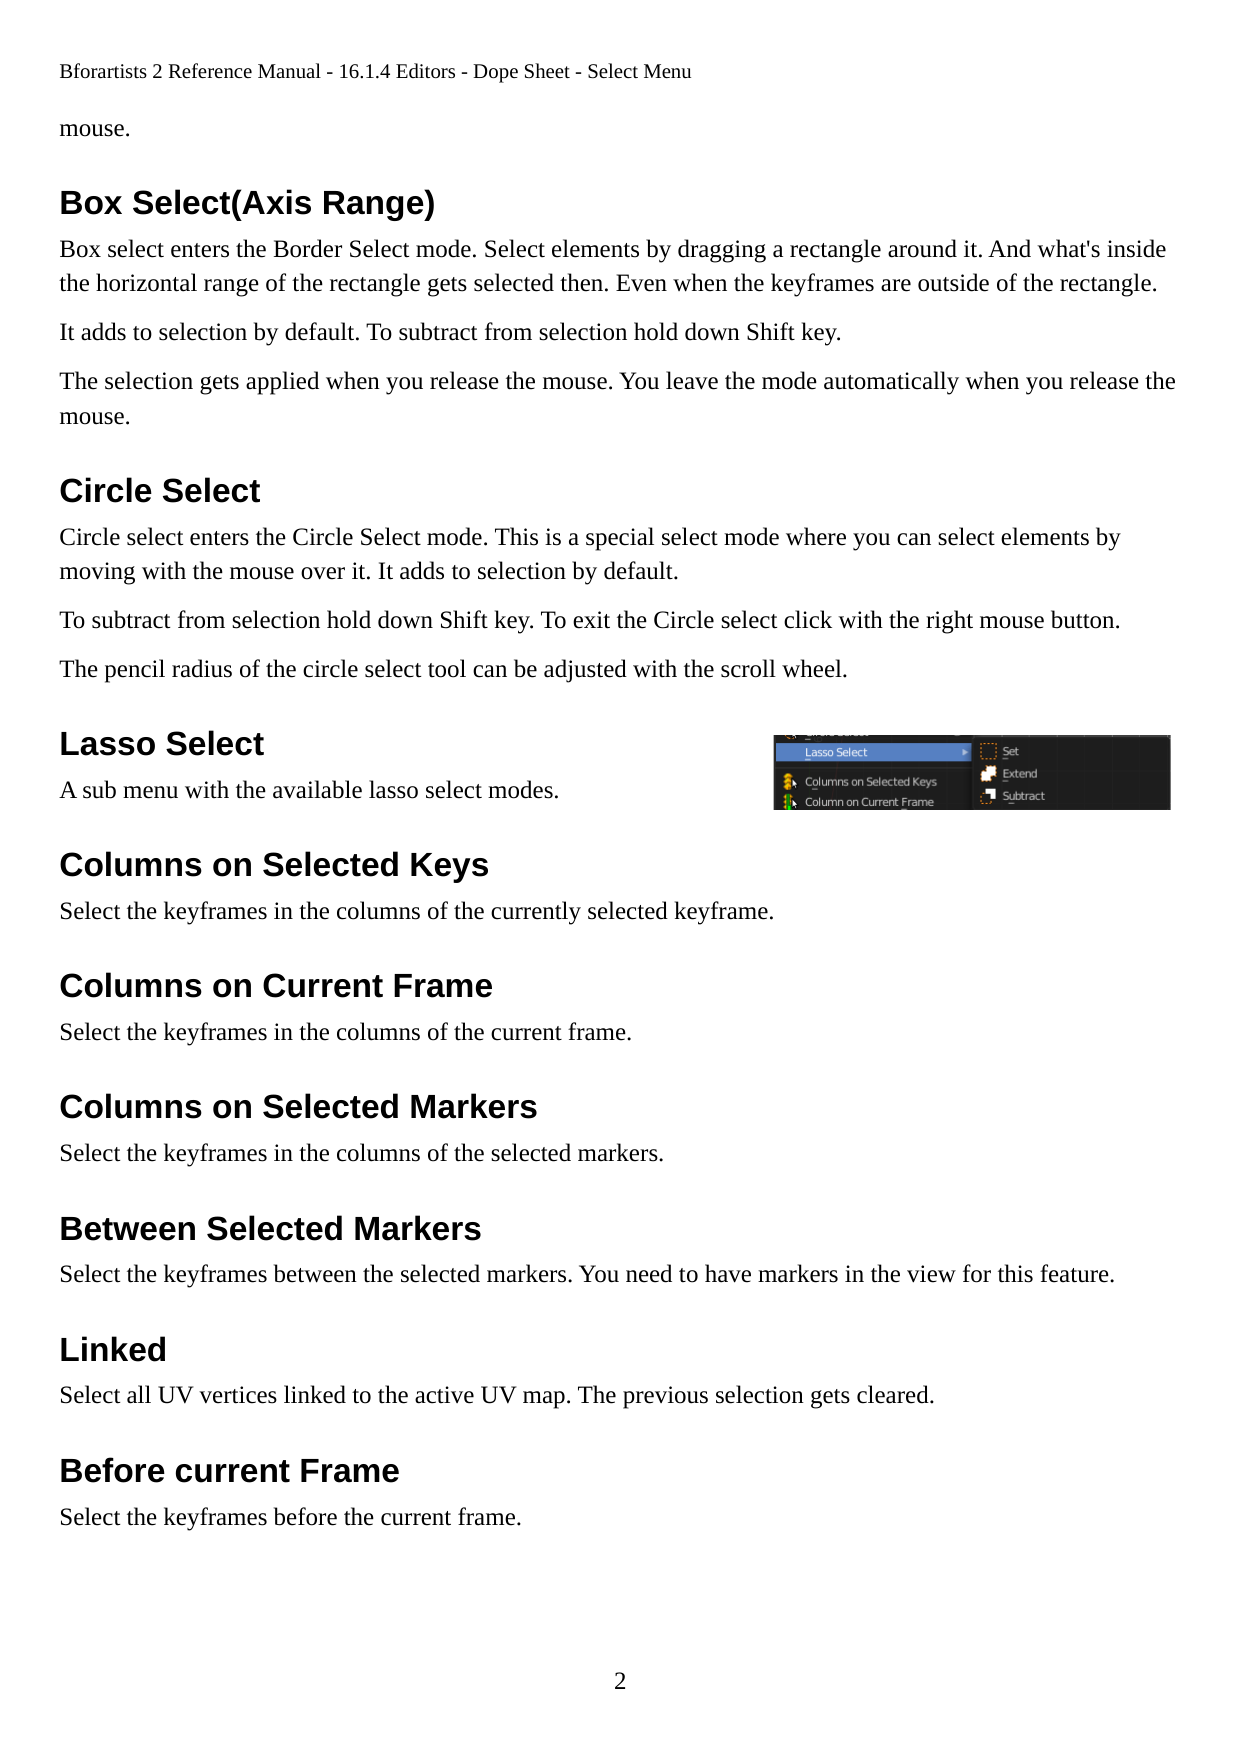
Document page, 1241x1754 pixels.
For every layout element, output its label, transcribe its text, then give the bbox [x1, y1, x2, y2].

text Select the keyframes between the selected markers. You need to have markers in the view for this feature. [59, 1259, 1181, 1288]
text Select the keyframes in the columns of the currently selected keyframe. [59, 896, 1181, 925]
text Select the keyframes in the columns of the selected markers. [59, 1138, 1181, 1167]
subtitle Box Select(Axis Range) [59, 182, 1181, 221]
subtitle Circle Select [59, 471, 1181, 509]
text To subtract from selection hold down Shift key. To exit the Circle select click with the right mouse button. [59, 605, 1181, 634]
text Select all UV vertices linked to the active UV map. The previous selection gets cleared. [59, 1381, 1181, 1409]
subtitle Columns on Selected Markers [59, 1087, 1181, 1126]
text Select the keyframes before the current frame. [59, 1502, 1181, 1530]
subtitle Lasso Select [59, 724, 1181, 763]
text A sub menu with the available lasso select modes. [59, 775, 773, 804]
text It adds to selection by default. To subtract from selection hold down Shift key. [59, 317, 1181, 346]
subtitle Columns on Current Frame [59, 966, 1181, 1005]
text Select the keyframes in the columns of the current frame. [59, 1017, 1181, 1046]
text mouse. [59, 113, 1181, 141]
text Box select enters the Border Select mode. Select elements by dragging a rectangle around it. And what's inside the horizontal range of the rectangle gets selected then. Even when the keyframes are outside of the rectangle. [59, 234, 1181, 297]
subtitle Before current Frame [59, 1451, 1181, 1489]
picture [773, 735, 1171, 810]
text The selection gets applied when you release the mouse. You leave the mode automatically when you release the mouse. [59, 366, 1181, 429]
subtitle Between Selected Markers [59, 1208, 1181, 1247]
subtitle Linked [59, 1329, 1181, 1368]
text The pencil radius of the circle select tool can be adjusted with the scroll wheel. [59, 654, 1181, 683]
subtitle Columns on Selected Keys [59, 845, 1181, 884]
text Circle select enters the Circle Select mode. This is a special select mode where you can select elements by moving with the mouse over it. It adds to selection by default. [59, 522, 1181, 585]
